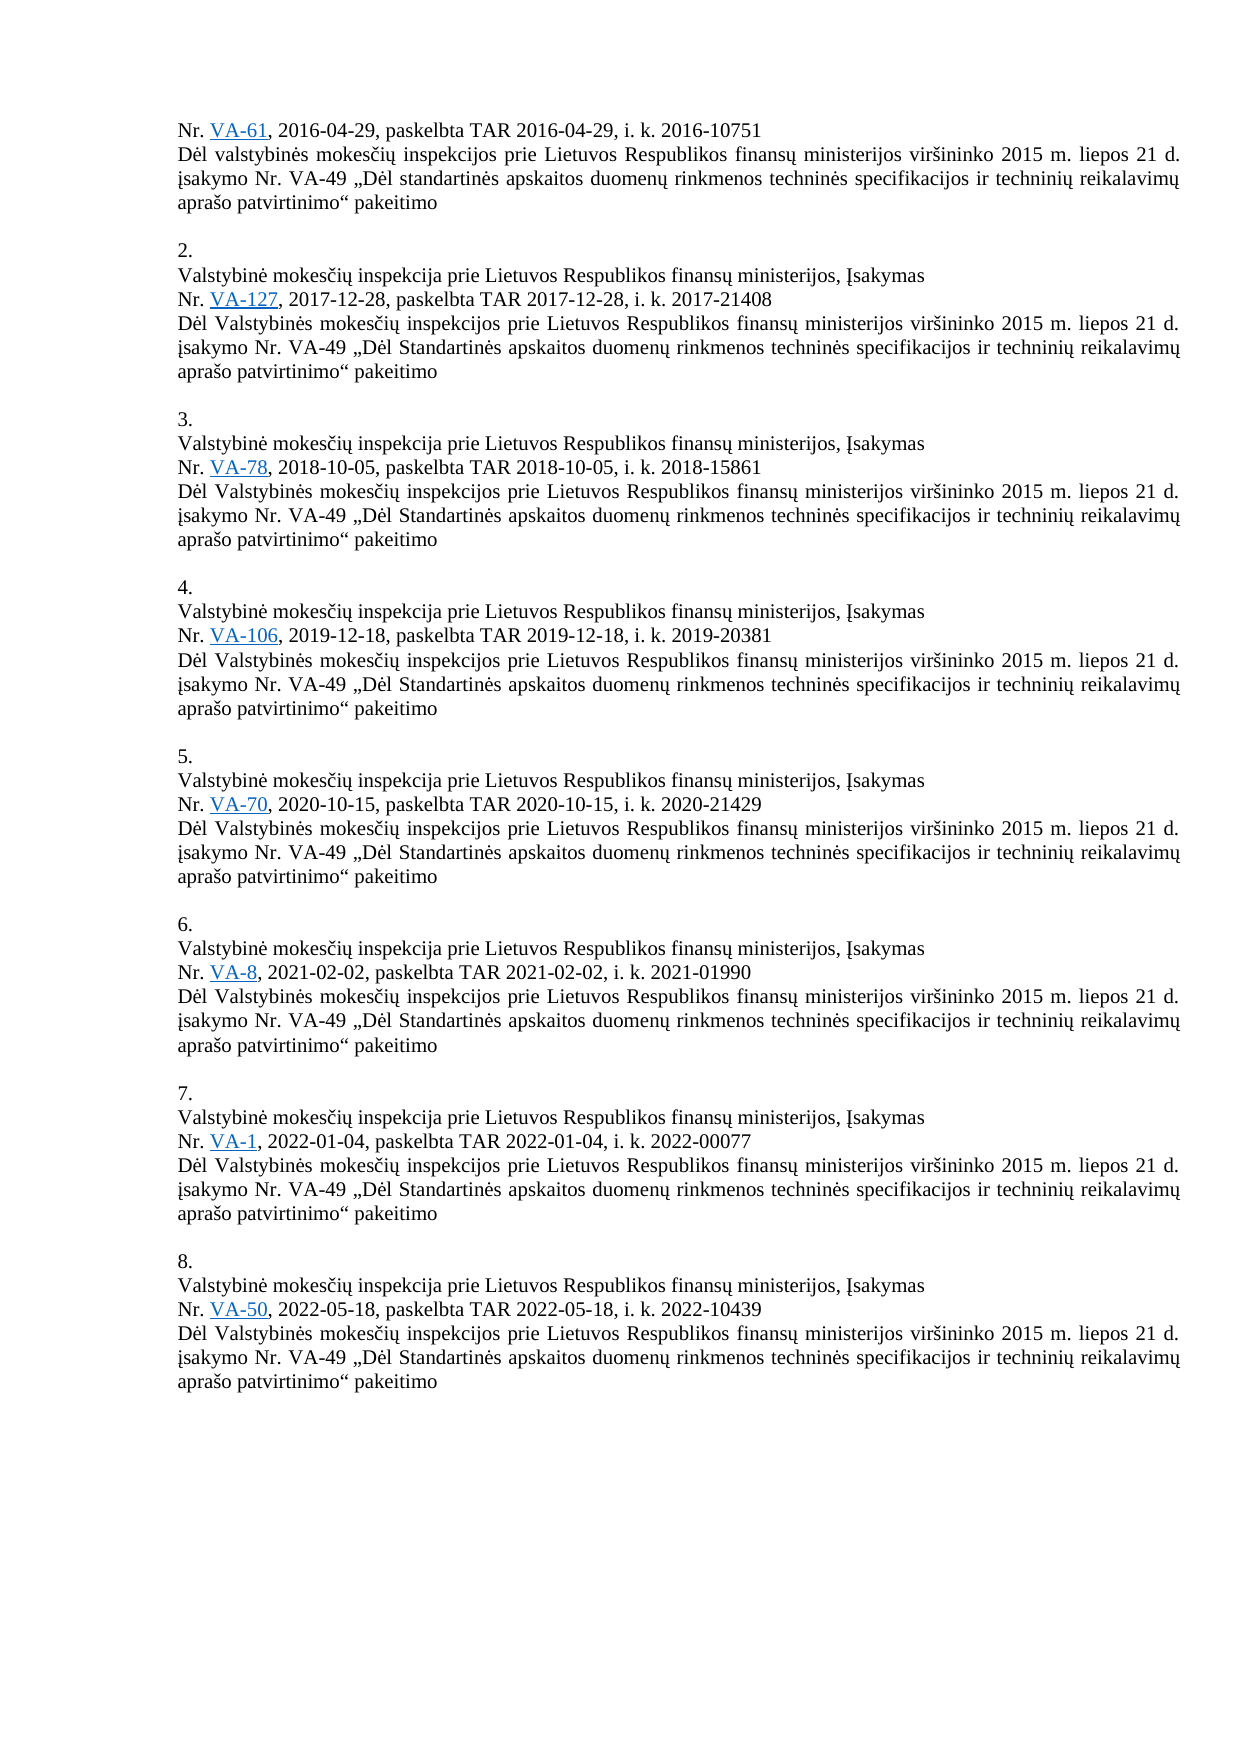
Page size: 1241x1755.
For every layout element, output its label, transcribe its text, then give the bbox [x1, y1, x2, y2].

text 5. [177, 744, 1181, 768]
text Dėl Valstybinės mokesčių inspekcijos prie Lietuvos Respublikos finansų ministerijos viršininko 2015 m. liepos 21 d. įsakymo Nr. VA-49 „Dėl Standartinės apskaitos duomenų rinkmenos techninės specifikacijos ir techninių reikalavimų aprašo patvirtinimo“ pakeitimo [177, 311, 1181, 383]
text Dėl valstybinės mokesčių inspekcijos prie Lietuvos Respublikos finansų ministerijos viršininko 2015 m. liepos 21 d. įsakymo Nr. VA-49 „Dėl standartinės apskaitos duomenų rinkmenos techninės specifikacijos ir techninių reikalavimų aprašo patvirtinimo“ pakeitimo [177, 142, 1181, 214]
text Valstybinė mokesčių inspekcija prie Lietuvos Respublikos finansų ministerijos, Įsakymas [177, 1105, 1181, 1129]
text Dėl Valstybinės mokesčių inspekcijos prie Lietuvos Respublikos finansų ministerijos viršininko 2015 m. liepos 21 d. įsakymo Nr. VA-49 „Dėl Standartinės apskaitos duomenų rinkmenos techninės specifikacijos ir techninių reikalavimų aprašo patvirtinimo“ pakeitimo [177, 1321, 1181, 1393]
text Valstybinė mokesčių inspekcija prie Lietuvos Respublikos finansų ministerijos, Įsakymas [177, 431, 1181, 455]
text Valstybinė mokesčių inspekcija prie Lietuvos Respublikos finansų ministerijos, Įsakymas [177, 1273, 1181, 1297]
text Dėl Valstybinės mokesčių inspekcijos prie Lietuvos Respublikos finansų ministerijos viršininko 2015 m. liepos 21 d. įsakymo Nr. VA-49 „Dėl Standartinės apskaitos duomenų rinkmenos techninės specifikacijos ir techninių reikalavimų aprašo patvirtinimo“ pakeitimo [177, 479, 1181, 551]
text Dėl Valstybinės mokesčių inspekcijos prie Lietuvos Respublikos finansų ministerijos viršininko 2015 m. liepos 21 d. įsakymo Nr. VA-49 „Dėl Standartinės apskaitos duomenų rinkmenos techninės specifikacijos ir techninių reikalavimų aprašo patvirtinimo“ pakeitimo [177, 816, 1181, 888]
text Dėl Valstybinės mokesčių inspekcijos prie Lietuvos Respublikos finansų ministerijos viršininko 2015 m. liepos 21 d. įsakymo Nr. VA-49 „Dėl Standartinės apskaitos duomenų rinkmenos techninės specifikacijos ir techninių reikalavimų aprašo patvirtinimo“ pakeitimo [177, 1153, 1181, 1225]
text Nr. VA-1, 2022-01-04, paskelbta TAR 2022-01-04, i. k. 2022-00077 [177, 1129, 1181, 1153]
text Nr. VA-70, 2020-10-15, paskelbta TAR 2020-10-15, i. k. 2020-21429 [177, 792, 1181, 816]
text 8. [177, 1249, 1181, 1273]
text Valstybinė mokesčių inspekcija prie Lietuvos Respublikos finansų ministerijos, Įsakymas [177, 262, 1181, 287]
text Valstybinė mokesčių inspekcija prie Lietuvos Respublikos finansų ministerijos, Įsakymas [177, 936, 1181, 960]
text Dėl Valstybinės mokesčių inspekcijos prie Lietuvos Respublikos finansų ministerijos viršininko 2015 m. liepos 21 d. įsakymo Nr. VA-49 „Dėl Standartinės apskaitos duomenų rinkmenos techninės specifikacijos ir techninių reikalavimų aprašo patvirtinimo“ pakeitimo [177, 984, 1181, 1057]
text Nr. VA-50, 2022-05-18, paskelbta TAR 2022-05-18, i. k. 2022-10439 [177, 1297, 1181, 1321]
text Nr. VA-106, 2019-12-18, paskelbta TAR 2019-12-18, i. k. 2019-20381 [177, 623, 1181, 647]
text Dėl Valstybinės mokesčių inspekcijos prie Lietuvos Respublikos finansų ministerijos viršininko 2015 m. liepos 21 d. įsakymo Nr. VA-49 „Dėl Standartinės apskaitos duomenų rinkmenos techninės specifikacijos ir techninių reikalavimų aprašo patvirtinimo“ pakeitimo [177, 647, 1181, 720]
text Valstybinė mokesčių inspekcija prie Lietuvos Respublikos finansų ministerijos, Įsakymas [177, 599, 1181, 623]
text Nr. VA-78, 2018-10-05, paskelbta TAR 2018-10-05, i. k. 2018-15861 [177, 455, 1181, 479]
text 7. [177, 1081, 1181, 1105]
text 2. [177, 238, 1181, 262]
text 3. [177, 407, 1181, 431]
text 4. [177, 575, 1181, 599]
text Nr. VA-127, 2017-12-28, paskelbta TAR 2017-12-28, i. k. 2017-21408 [177, 287, 1181, 311]
text 6. [177, 912, 1181, 936]
text Nr. VA-61, 2016-04-29, paskelbta TAR 2016-04-29, i. k. 2016-10751 [177, 118, 1181, 142]
text Nr. VA-8, 2021-02-02, paskelbta TAR 2021-02-02, i. k. 2021-01990 [177, 960, 1181, 984]
text Valstybinė mokesčių inspekcija prie Lietuvos Respublikos finansų ministerijos, Įsakymas [177, 768, 1181, 792]
